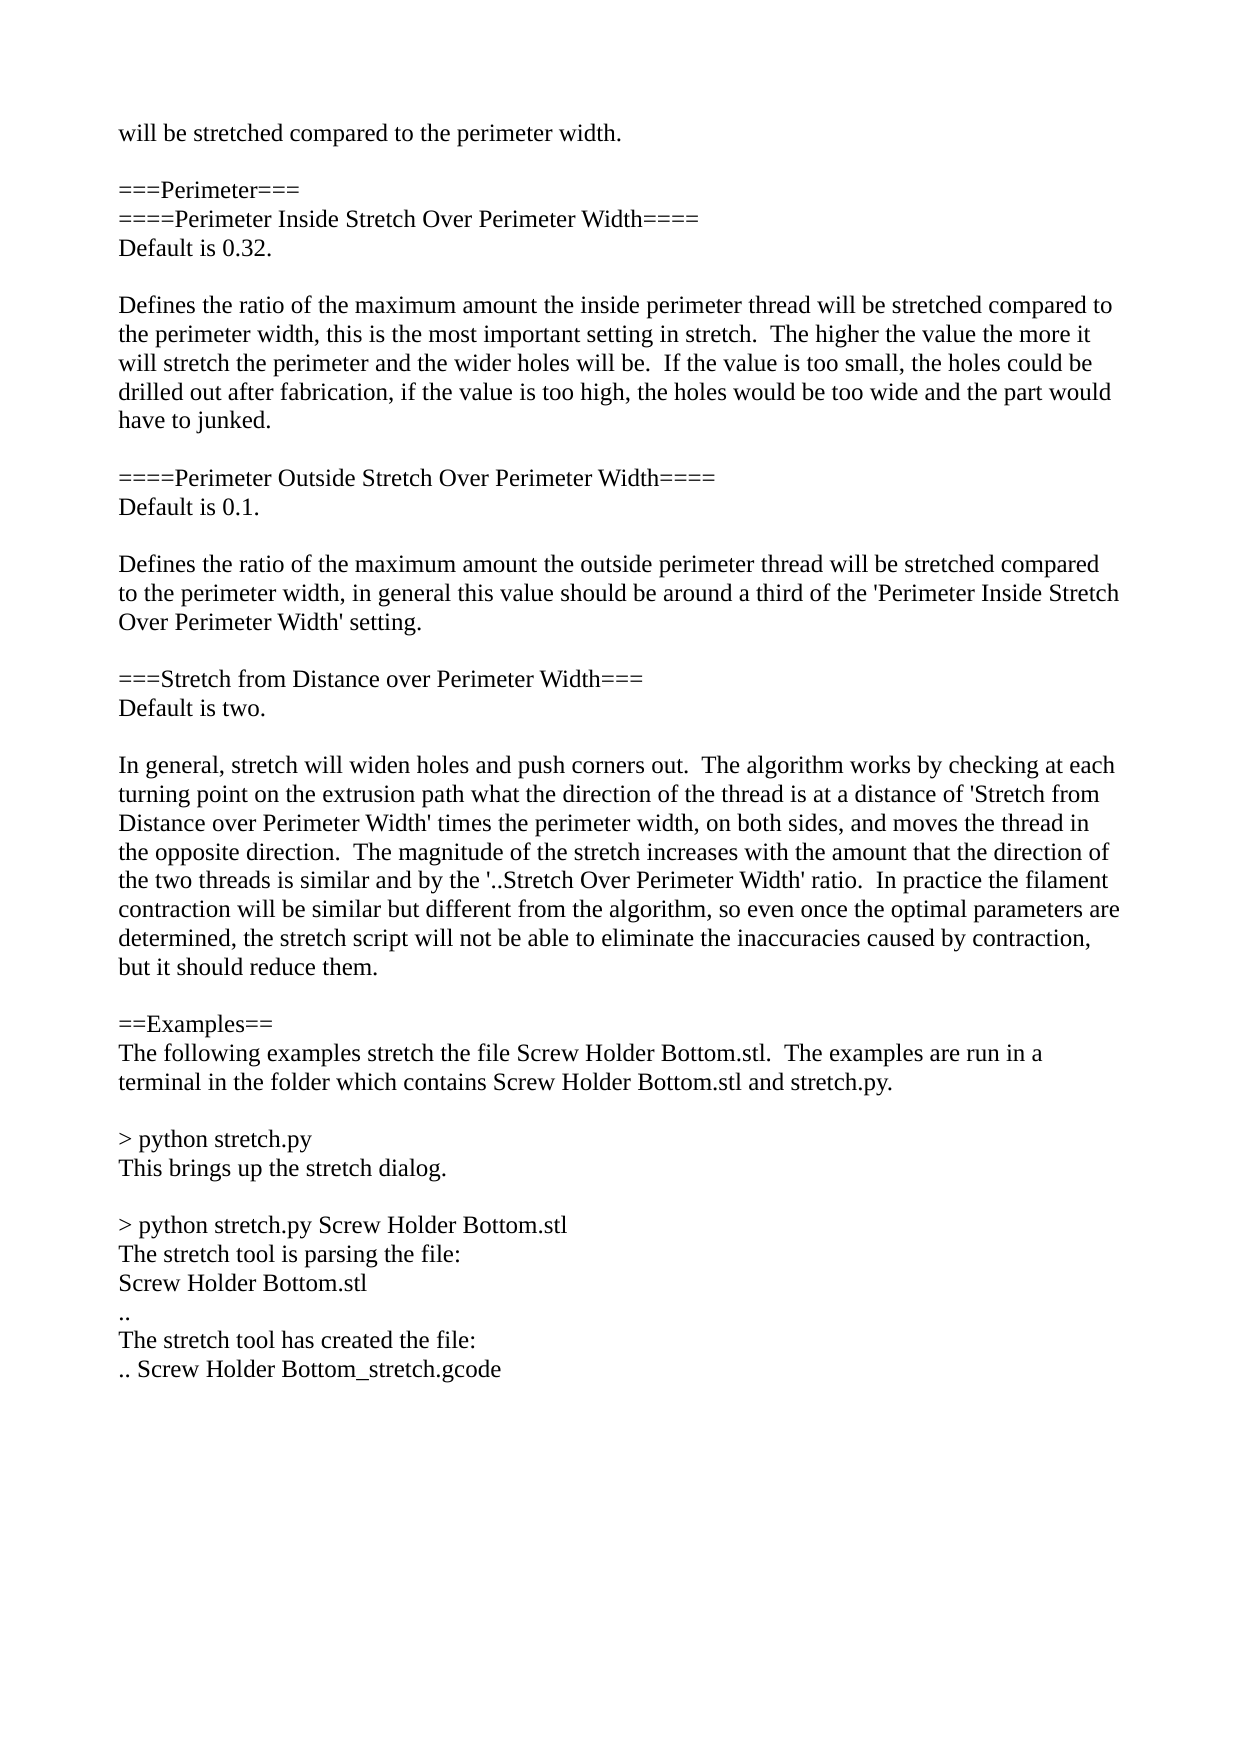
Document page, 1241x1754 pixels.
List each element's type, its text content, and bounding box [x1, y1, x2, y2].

text ====Perimeter Outside Stretch Over Perimeter Width==== [118, 463, 1122, 492]
text Defines the ratio of the maximum amount the inside perimeter thread will be stretched compared to the perimeter width, this is the most important setting in stretch. The higher the value the more it will stretch the perimeter and the wider holes will be. If the value is too small, the holes could be drilled out after fabrication, if the value is too high, the holes would be too wide and the part would have to junked. [118, 291, 1122, 434]
text will be stretched compared to the perimeter width. [118, 118, 1122, 147]
text > python stretch.py [118, 1124, 1122, 1153]
text Default is 0.32. [118, 233, 1122, 262]
text This brings up the stretch dialog. [118, 1153, 1122, 1182]
text ==Examples== [118, 1009, 1122, 1038]
text The stretch tool is parsing the file: [118, 1239, 1122, 1268]
text ====Perimeter Inside Stretch Over Perimeter Width==== [118, 204, 1122, 233]
text The stretch tool has created the file: [118, 1326, 1122, 1354]
text .. Screw Holder Bottom_stretch.gcode [118, 1354, 1122, 1383]
text The following examples stretch the file Screw Holder Bottom.stl. The examples are run in a terminal in the folder which contains Screw Holder Bottom.stl and stretch.py. [118, 1038, 1122, 1096]
text Defines the ratio of the maximum amount the outside perimeter thread will be stretched compared to the perimeter width, in general this value should be around a third of the 'Perimeter Inside Stretch Over Perimeter Width' setting. [118, 549, 1122, 636]
text Screw Holder Bottom.stl [118, 1268, 1122, 1297]
text ===Stretch from Distance over Perimeter Width=== [118, 664, 1122, 693]
text Default is two. [118, 693, 1122, 722]
text In general, stretch will widen holes and push corners out. The algorithm works by checking at each turning point on the extrusion path what the direction of the thread is at a distance of 'Stretch from Distance over Perimeter Width' times the perimeter width, on both sides, and moves the thread in the opposite direction. The magnitude of the stretch increases with the amount that the direction of the two threads is similar and by the '..Stretch Over Perimeter Width' ratio. In practice the filament contraction will be similar but different from the algorithm, so even once the optimal parameters are determined, the stretch script will not be able to eliminate the inaccuracies caused by contraction, but it should reduce them. [118, 751, 1122, 981]
text .. [118, 1297, 1122, 1326]
text Default is 0.1. [118, 492, 1122, 521]
text ===Perimeter=== [118, 176, 1122, 204]
text > python stretch.py Screw Holder Bottom.stl [118, 1211, 1122, 1239]
